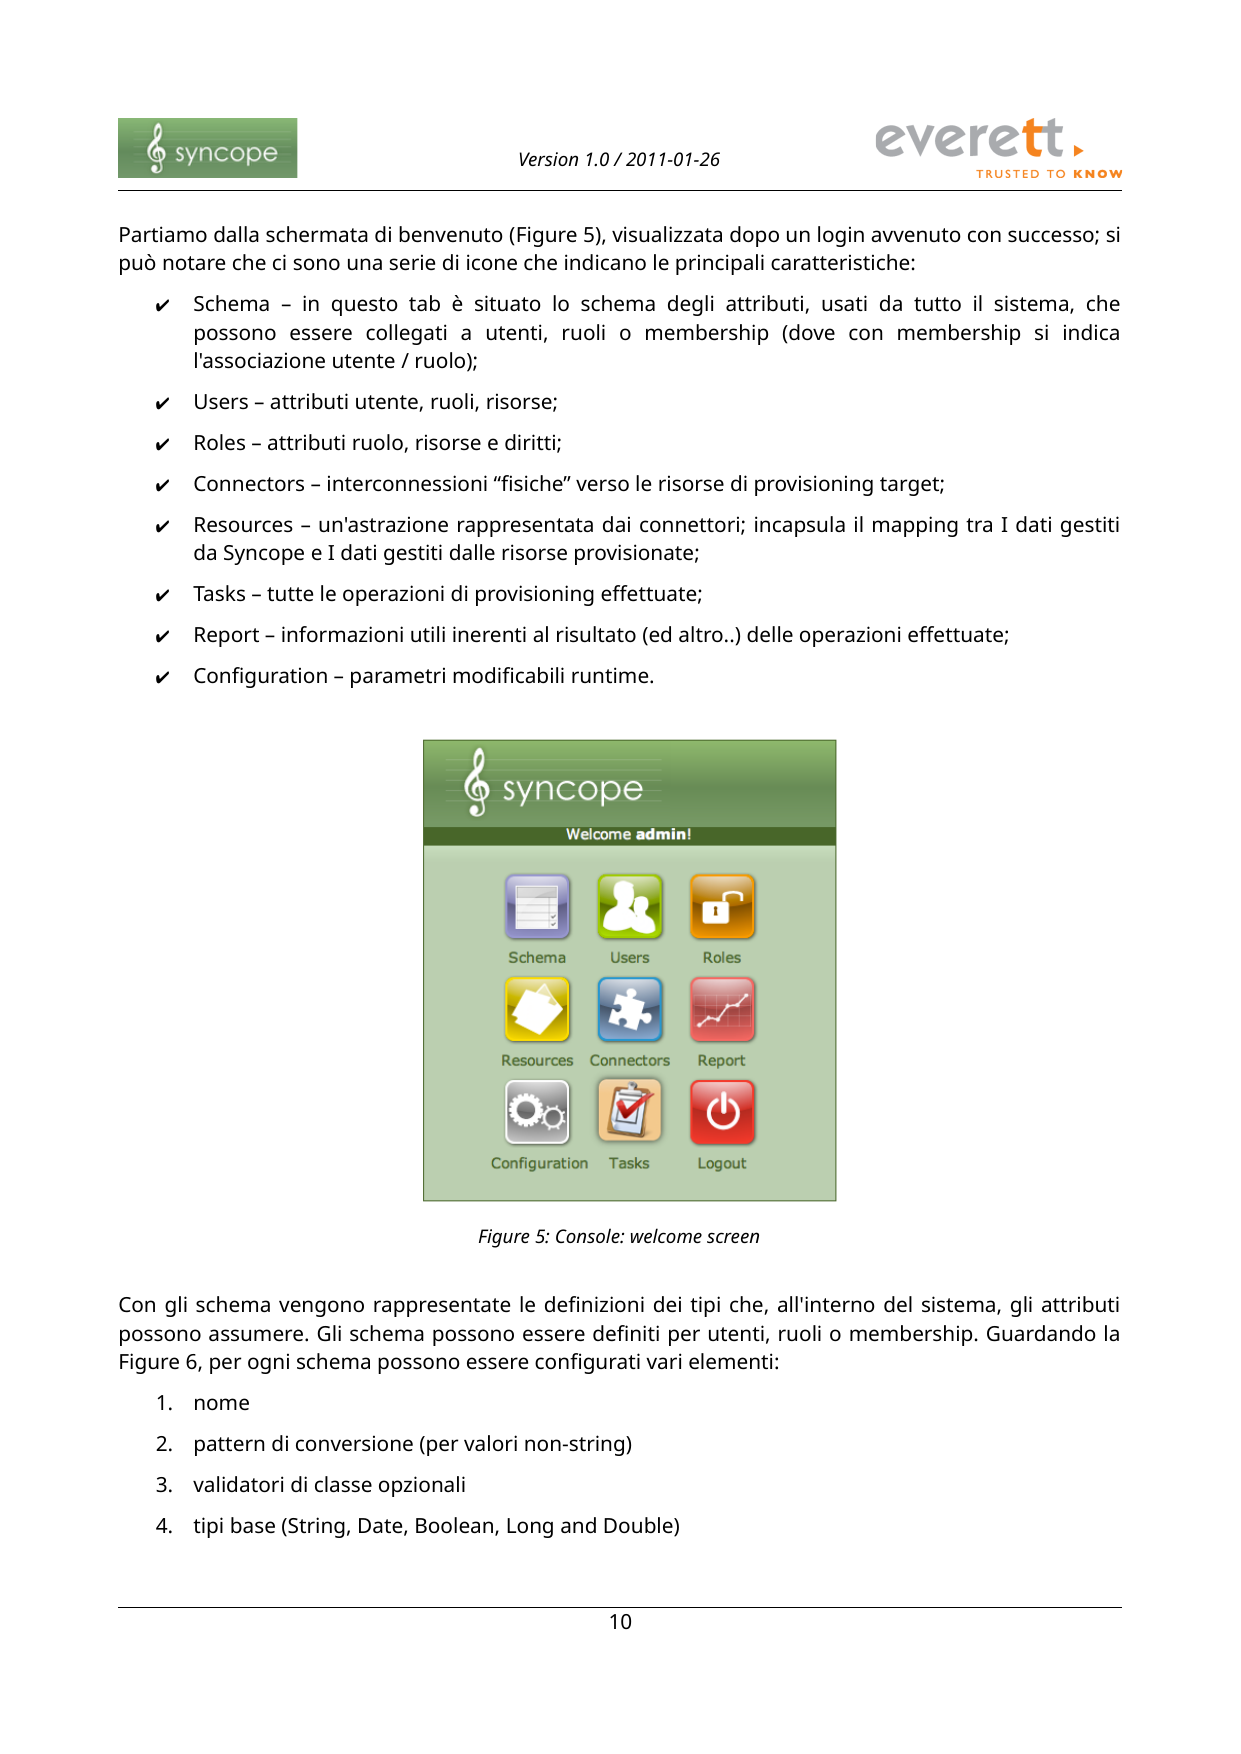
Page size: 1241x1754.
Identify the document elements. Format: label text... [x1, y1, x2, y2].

list tipi base (String, Date, Boolean, Long and Double) [156, 1511, 1122, 1539]
list pattern di conversione (per valori non-string) [156, 1429, 1122, 1457]
list Users – attributi utente, ruoli, risorse; [156, 387, 1122, 416]
list Report – informazioni utili inerenti al risultato (ed altro..) delle operazioni effettuate; [156, 620, 1122, 649]
text Figure 5: Console: welcome screen [384, 1224, 856, 1249]
list validatori di classe opzionali [156, 1470, 1122, 1498]
list Schema – in questo tab è situato lo schema degli attributi, usati da tutto il sistema, che possono essere collegati a utenti, ruoli o membership (dove con membership si indica l'associazione utente / ruolo); [156, 289, 1122, 374]
list Connectors – interconnessioni “fisiche” verso le risorse di provisioning target; [156, 469, 1122, 497]
picture [875, 118, 1123, 178]
list Resources – un'astrazione rappresentata dai connettori; incapsula il mapping tra I dati gestiti da Syncope e I dati gestiti dalle risorse provisionate; [156, 510, 1122, 567]
picture [384, 714, 857, 1224]
picture [118, 118, 298, 178]
list nome [156, 1388, 1122, 1416]
text Partiamo dalla schermata di benvenuto (Figure 5), visualizzata dopo un login avvenuto con successo; si può notare che ci sono una serie di icone che indicano le principali caratteristiche: [118, 220, 1122, 277]
list Roles – attributi ruolo, risorse e diritti; [156, 428, 1122, 456]
list Tasks – tutte le operazioni di provisioning effettuate; [156, 579, 1122, 608]
text Con gli schema vengono rappresentate le definizioni dei tipi che, all'interno del sistema, gli attributi possono assumere. Gli schema possono essere definiti per utenti, ruoli o membership. Guardando la Figure 6, per ogni schema possono essere configurati vari elementi: [118, 1290, 1122, 1376]
list Configuration – parametri modificabili runtime. [156, 661, 1122, 689]
